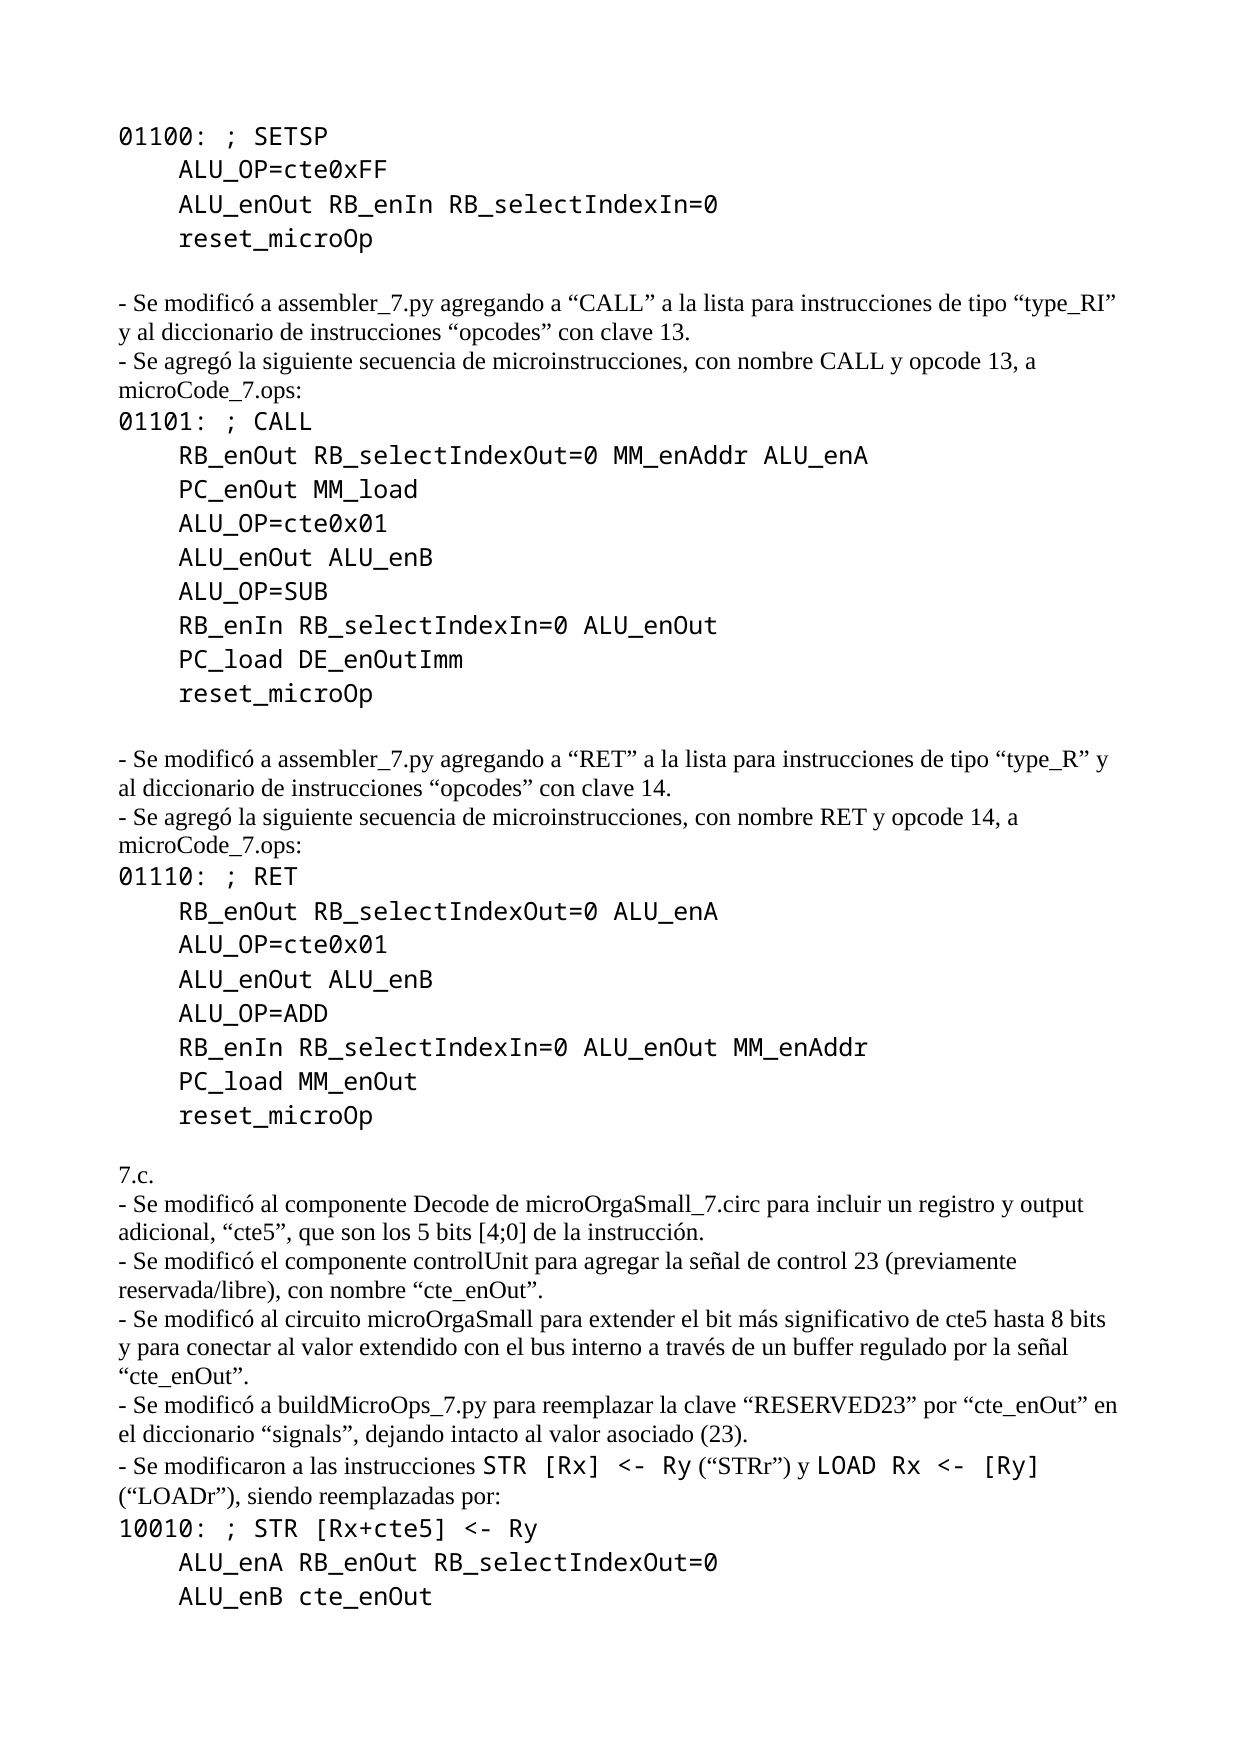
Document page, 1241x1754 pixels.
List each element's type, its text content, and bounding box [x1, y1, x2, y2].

text ALU_OP=SUB [118, 574, 1122, 608]
text RB_enIn RB_selectIndexIn=0 ALU_enOut [118, 608, 1122, 642]
text 7.c. [118, 1160, 1122, 1189]
text ALU_enOut ALU_enB [118, 961, 1122, 995]
text ALU_OP=cte0xFF [118, 152, 1122, 186]
text 01110: ; RET [118, 859, 1122, 893]
text 01100: ; SETSP [118, 118, 1122, 152]
text ALU_enOut RB_enIn RB_selectIndexIn=0 [118, 186, 1122, 220]
text - Se modificó a assembler_7.py agregando a “RET” a la lista para instrucciones de tipo “type_R” y al diccionario de instrucciones “opcodes” con clave 14. [118, 744, 1122, 802]
text - Se agregó la siguiente secuencia de microinstrucciones, con nombre CALL y opcode 13, a microCode_7.ops: [118, 346, 1122, 403]
text - Se modificó a buildMicroOps_7.py para reemplazar la clave “RESERVED23” por “cte_enOut” en el diccionario “signals”, dejando intacto al valor asociado (23). [118, 1390, 1122, 1447]
text - Se modificó al circuito microOrgaSmall para extender el bit más significativo de cte5 hasta 8 bits y para conectar al valor extendido con el bus interno a través de un buffer regulado por la señal “cte_enOut”. [118, 1304, 1122, 1390]
text 10010: ; STR [Rx+cte5] <- Ry [118, 1510, 1122, 1544]
text reset_microOp [118, 220, 1122, 254]
text 01101: ; CALL [118, 403, 1122, 437]
text - Se agregó la siguiente secuencia de microinstrucciones, con nombre RET y opcode 14, a microCode_7.ops: [118, 802, 1122, 859]
text ALU_OP=ADD [118, 995, 1122, 1029]
text ALU_OP=cte0x01 [118, 506, 1122, 540]
text RB_enIn RB_selectIndexIn=0 ALU_enOut MM_enAddr [118, 1029, 1122, 1063]
text ALU_enA RB_enOut RB_selectIndexOut=0 [118, 1544, 1122, 1578]
text RB_enOut RB_selectIndexOut=0 MM_enAddr ALU_enA [118, 437, 1122, 472]
text - Se modificaron a las instrucciones STR [Rx] <- Ry (“STRr”) y LOAD Rx <- [Ry] (“LOADr”), siendo reemplazadas por: [118, 1447, 1122, 1510]
text RB_enOut RB_selectIndexOut=0 ALU_enA [118, 893, 1122, 927]
text PC_enOut MM_load [118, 472, 1122, 506]
text - Se modificó a assembler_7.py agregando a “CALL” a la lista para instrucciones de tipo “type_RI” y al diccionario de instrucciones “opcodes” con clave 13. [118, 288, 1122, 346]
text ALU_OP=cte0x01 [118, 927, 1122, 961]
text reset_microOp [118, 1097, 1122, 1132]
text PC_load DE_enOutImm [118, 642, 1122, 676]
text ALU_enOut ALU_enB [118, 540, 1122, 574]
text - Se modificó al componente Decode de microOrgaSmall_7.circ para incluir un registro y output adicional, “cte5”, que son los 5 bits [4;0] de la instrucción. [118, 1189, 1122, 1246]
text PC_load MM_enOut [118, 1063, 1122, 1097]
text - Se modificó el componente controlUnit para agregar la señal de control 23 (previamente reservada/libre), con nombre “cte_enOut”. [118, 1246, 1122, 1304]
text reset_microOp [118, 676, 1122, 710]
text ALU_enB cte_enOut [118, 1578, 1122, 1612]
